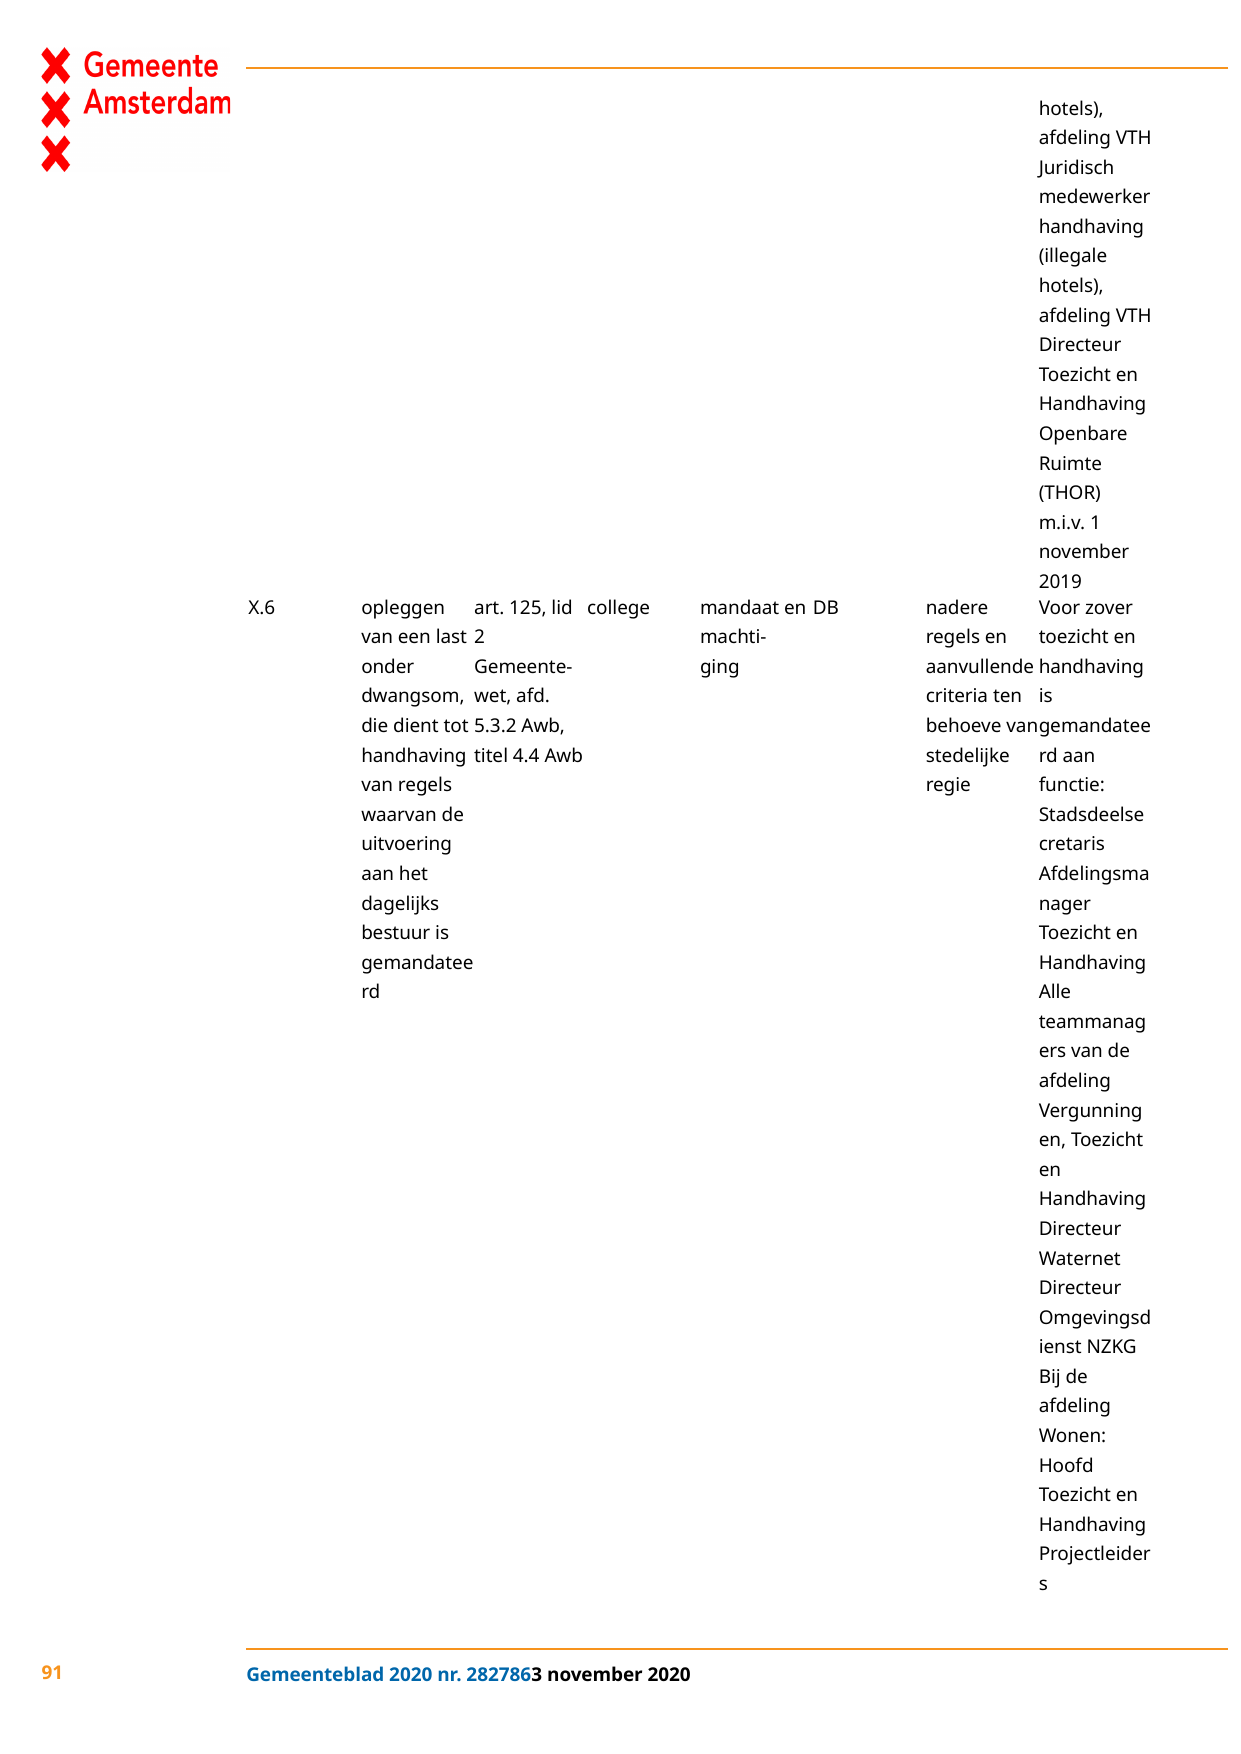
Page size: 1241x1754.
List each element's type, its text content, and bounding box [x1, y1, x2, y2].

table_cell [248, 95, 361, 594]
table_cell mandaat en machti- ging [700, 594, 813, 1596]
table_cell [700, 95, 813, 594]
table_cell opleggen van een last onder dwangsom, die dient tot handhaving van regels waarvan de uitvoering aan het dagelijks bestuur is gemandateerd [361, 594, 474, 1596]
table_cell [361, 95, 474, 594]
table_cell nadere regels en aanvullende criteria ten behoeve van stedelijke regie [926, 594, 1038, 1596]
table_cell [813, 95, 926, 594]
picture [41, 47, 231, 172]
table_cell college [587, 594, 700, 1596]
table_cell art. 125, lid 2 Gemeente-wet, afd. 5.3.2 Awb, titel 4.4 Awb [474, 594, 587, 1596]
table_cell [474, 95, 587, 594]
table_cell DB [813, 594, 926, 1596]
table_cell [926, 95, 1038, 594]
table_cell hotels), afdeling VTH Juridisch medewerker handhaving (illegale hotels), afdeling VTH Directeur Toezicht en Handhaving Openbare Ruimte (THOR) m.i.v. 1 november 2019 [1039, 95, 1152, 594]
table_cell Voor zover toezicht en handhaving is gemandateerd aan functie: Stadsdeelsecretaris Afdelingsmanager Toezicht en Handhaving Alle teammanagers van de afdeling Vergunningen, Toezicht en Handhaving Directeur Waternet Directeur Omgevingsdienst NZKG Bij de afdeling Wonen: Hoofd Toezicht en Handhaving Projectleiders [1039, 594, 1152, 1596]
table_cell X.6 [248, 594, 361, 1596]
table_cell [587, 95, 700, 594]
